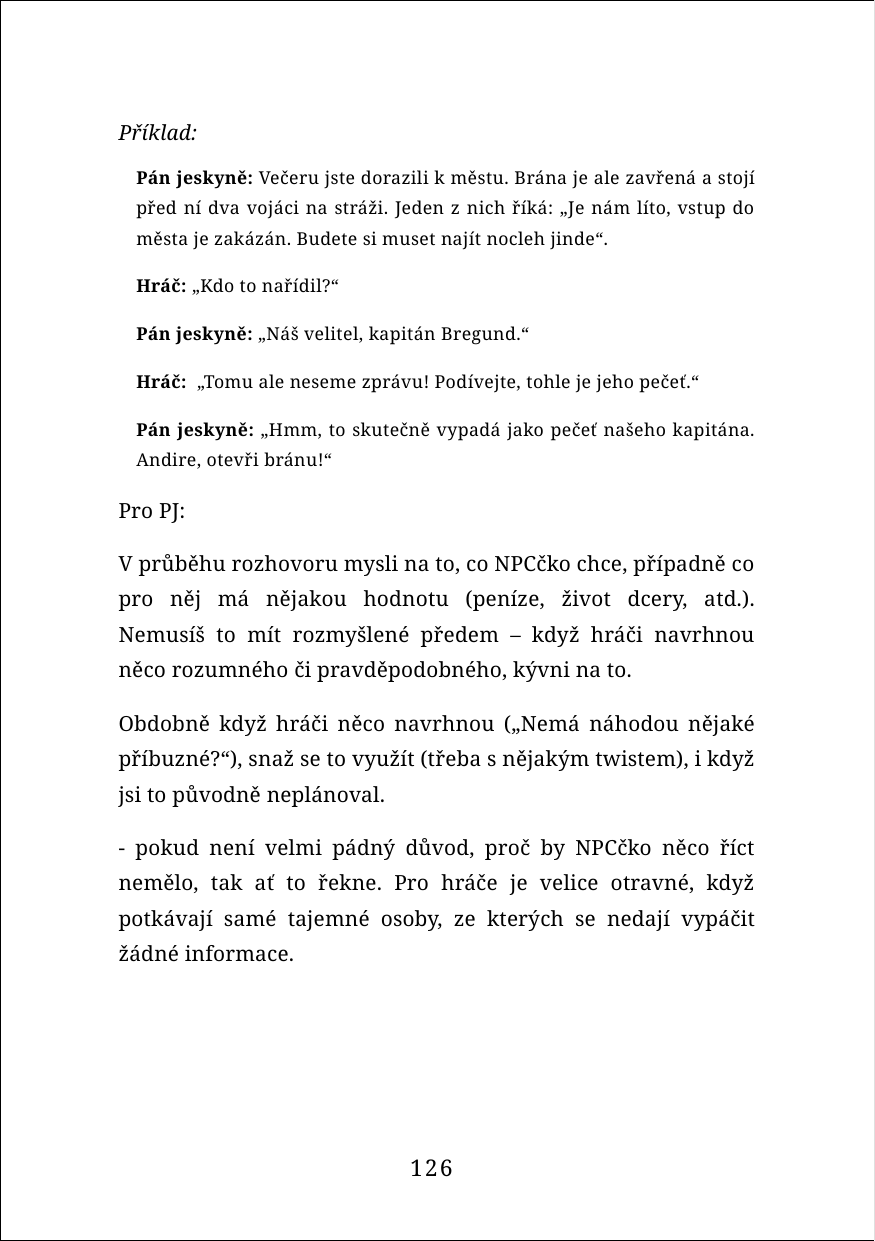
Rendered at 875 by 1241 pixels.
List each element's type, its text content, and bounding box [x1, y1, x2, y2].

text Obdobně když hráči něco navrhnou („Nemá náhodou nějaké příbuzné?“), snaž se to využít (třeba s nějakým twistem), i když jsi to původně neplánoval. [118, 709, 756, 808]
text Hráč: „Kdo to nařídil?“ [136, 274, 756, 298]
text Příklad: [118, 118, 756, 147]
text Hráč: „Tomu ale neseme zprávu! Podívejte, tohle je jeho pečeť.“ [136, 370, 756, 394]
text - pokud není velmi pádný důvod, proč by NPCčko něco říct nemělo, tak ať to řekne. Pro hráče je velice otravné, když potkávají samé tajemné osoby, ze kterých se nedají vypáčit žádné informace. [118, 833, 756, 968]
text Pán jeskyně: „Hmm, to skutečně vypadá jako pečeť našeho kapitána. Andire, otevři bránu!“ [136, 418, 756, 472]
text Pán jeskyně: „Náš velitel, kapitán Bregund.“ [136, 322, 756, 346]
text Pán jeskyně: Večeru jste dorazili k městu. Brána je ale zavřená a stojí před ní dva vojáci na stráži. Jeden z nich říká: „Je nám líto, vstup do města je zakázán. Budete si muset najít nocleh jinde“. [136, 166, 756, 250]
text Pro PJ: [118, 496, 756, 524]
text V průběhu rozhovoru mysli na to, co NPCčko chce, případně co pro něj má nějakou hodnotu (peníze, život dcery, atd.). Nemusíš to mít rozmyšlené předem – když hráči navrhnou něco rozumného či pravděpodobného, kývni na to. [118, 549, 756, 684]
